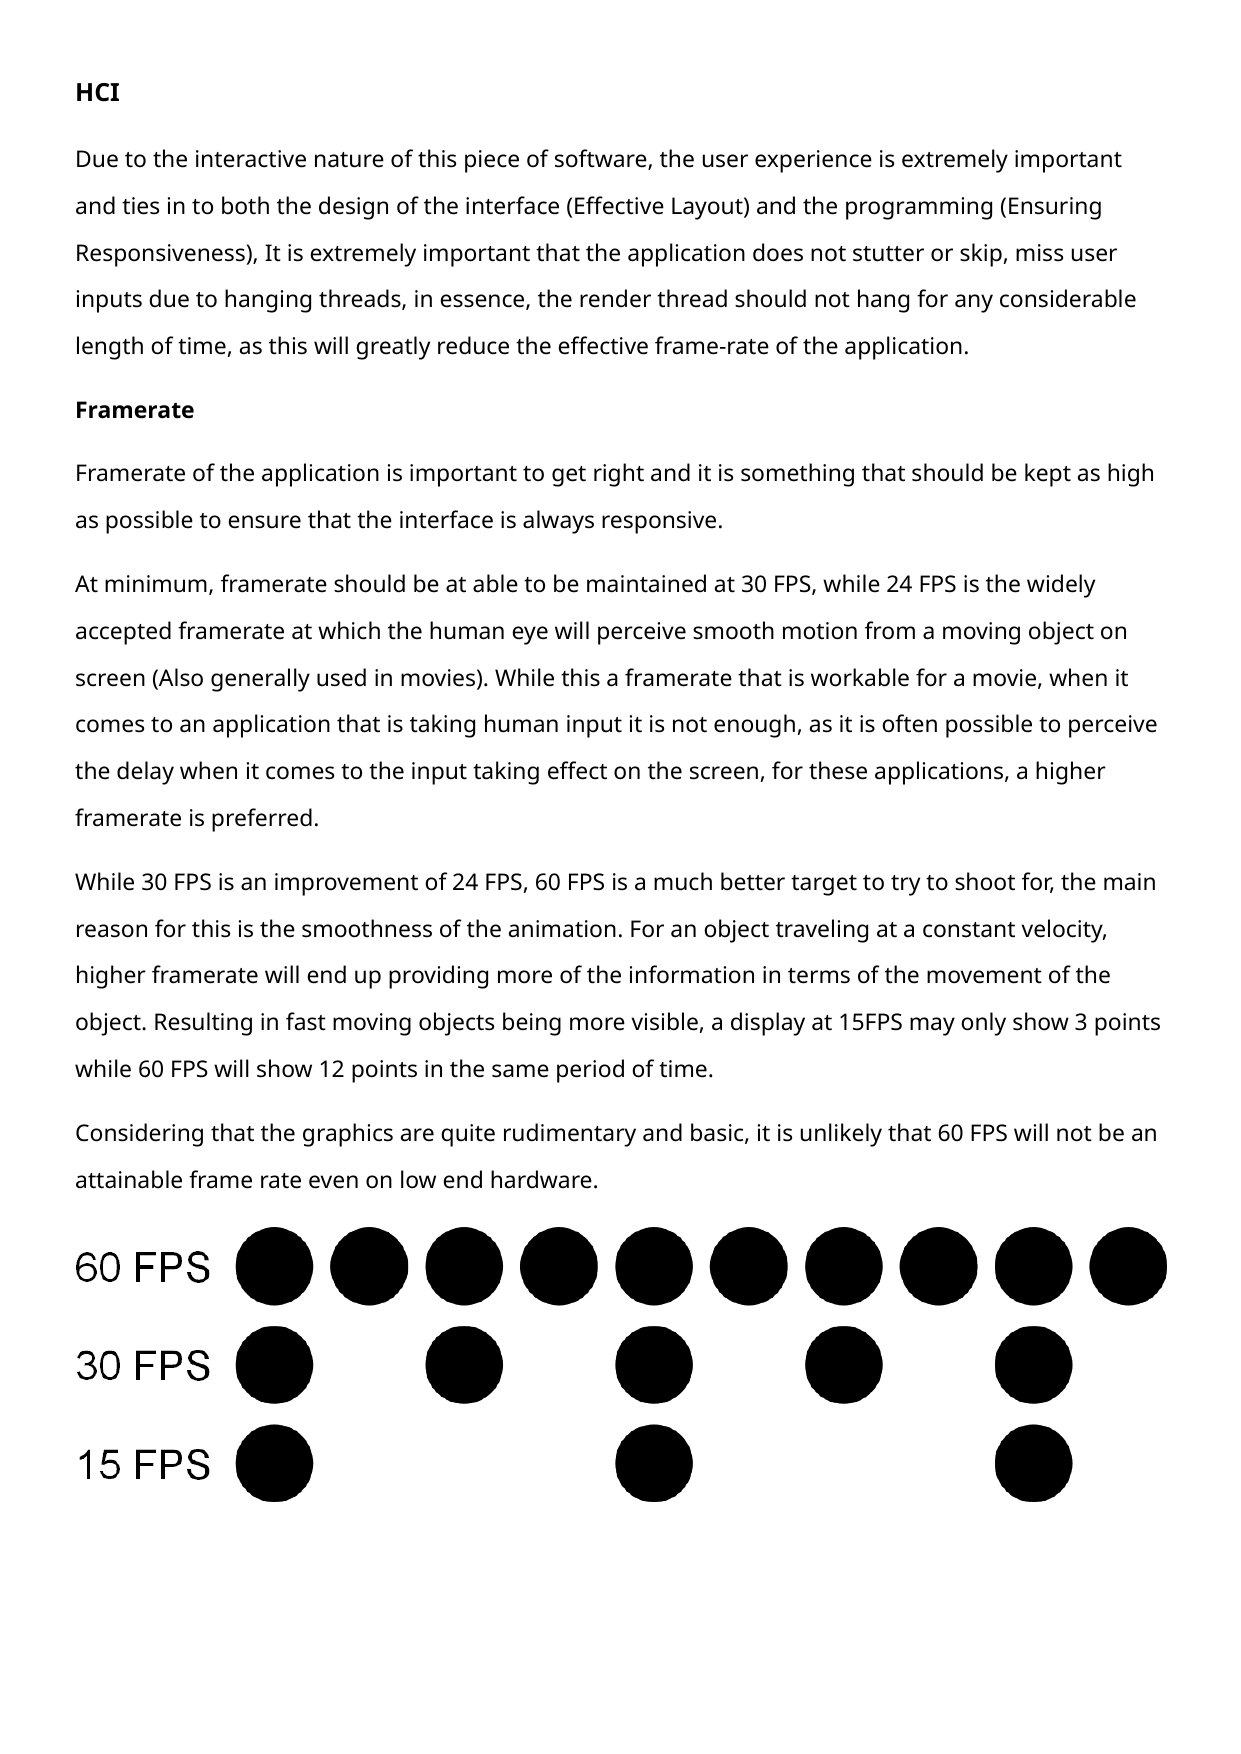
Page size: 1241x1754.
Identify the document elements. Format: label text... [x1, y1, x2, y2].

text At minimum, framerate should be at able to be maintained at 30 FPS, while 24 FPS is the widely accepted framerate at which the human eye will perceive smooth motion from a moving object on screen (Also generally used in movies). While this a framerate that is workable for a movie, when it comes to an application that is taking human input it is not enough, as it is often possible to perceive the delay when it comes to the input taking effect on the screen, for these applications, a higher framerate is preferred. [75, 568, 1165, 833]
text Considering that the graphics are quite rudimentary and basic, it is unlikely that 60 FPS will not be an attainable frame rate even on low end hardware. [75, 1117, 1165, 1195]
text While 30 FPS is an improvement of 24 FPS, 60 FPS is a much better target to try to shoot for, the main reason for this is the smoothness of the animation. For an object traveling at a constant velocity, higher framerate will end up providing more of the information in terms of the movement of the object. Resulting in fast moving objects being more visible, a display at 15FPS may only show 3 points while 60 FPS will show 12 points in the same period of time. [75, 866, 1165, 1084]
text Framerate of the application is important to get right and it is something that should be kept as high as possible to ensure that the interface is always responsive. [75, 457, 1165, 535]
text Framerate [75, 394, 1165, 425]
text Due to the interactive nature of this piece of software, the user experience is extremely important and ties in to both the design of the interface (Effective Layout) and the programming (Ensuring Responsiveness), It is extremely important that the application does not stutter or skip, miss user inputs due to hanging threads, in essence, the render thread should not hang for any considerable length of time, as this will greatly reduce the effective frame-rate of the application. [75, 143, 1165, 361]
picture [75, 1227, 1167, 1502]
text HCI [75, 75, 1165, 109]
